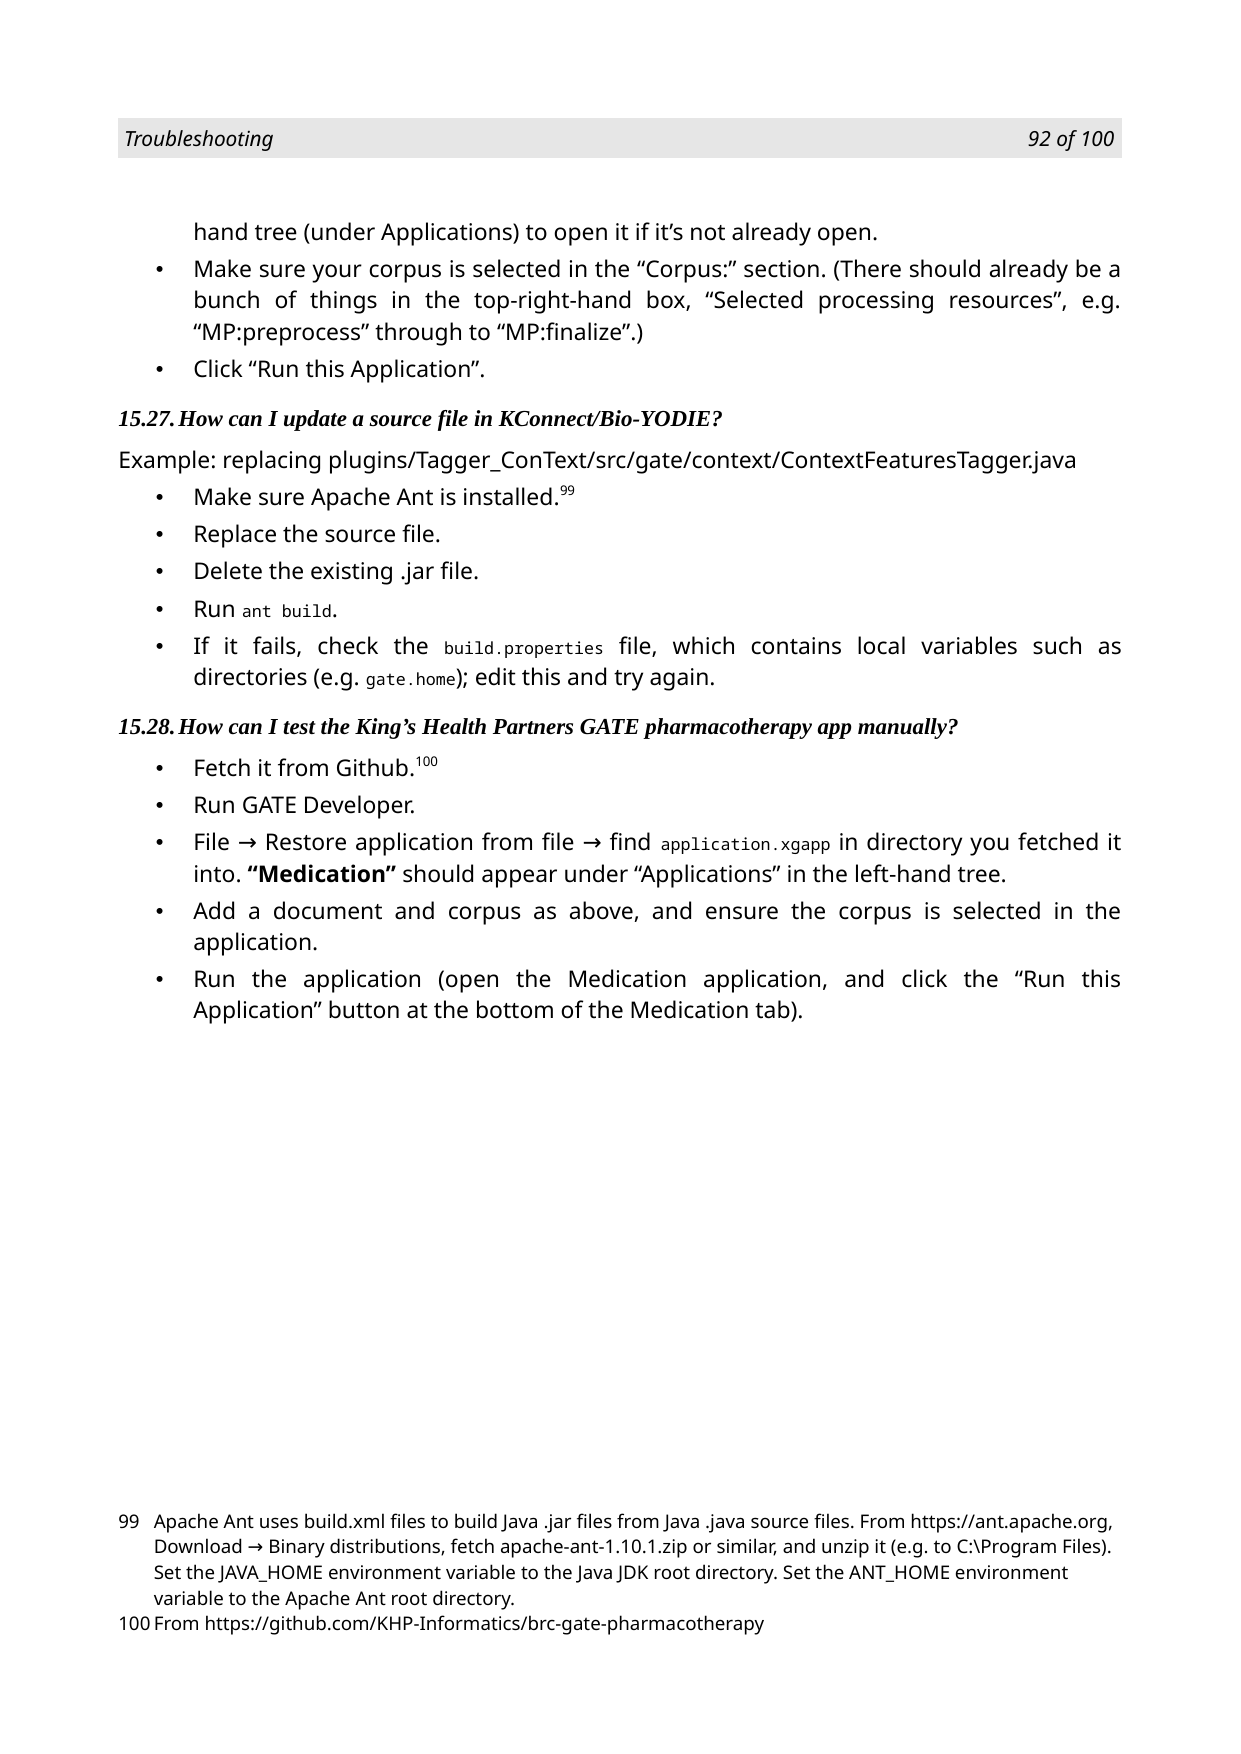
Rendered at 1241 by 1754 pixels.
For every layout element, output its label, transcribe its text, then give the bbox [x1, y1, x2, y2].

list Click “Run this Application”. [156, 353, 1122, 384]
list File → Restore application from file → find application.xgapp in directory you fetched it into. “Medication” should appear under “Applications” in the left-hand tree. [156, 826, 1122, 889]
list Run GATE Developer. [156, 789, 1122, 820]
list Make sure your corpus is selected in the “Corpus:” section. (There should already be a bunch of things in the top-right-hand box, “Selected processing resources”, e.g. “MP:preprocess” through to “MP:finalize”.) [156, 253, 1122, 347]
list Run the application (open the Medication application, and click the “Run this Application” button at the bottom of the Medication tab). [156, 963, 1122, 1026]
list Fetch it from Github. [156, 752, 1122, 783]
list Apache Ant uses build.xml files to build Java .jar files from Java .java source files. From https://ant.apache.org, Download → Binary distributions, fetch apache-ant-1.10.1.zip or similar, and unzip it (e.g. to C:\Program Files). Set the JAVA_HOME environment variable to the Java JDK root directory. Set the ANT_HOME environment variable to the Apache Ant root directory. [118, 1508, 1122, 1610]
list From https://github.com/KHP-Informatics/brc-gate-pharmacotherapy [118, 1610, 1122, 1636]
list Delete the existing .jar file. [156, 555, 1122, 587]
list Replace the source file. [156, 518, 1122, 549]
list hand tree (under Applications) to open it if it’s not already open. [156, 216, 1122, 247]
list Make sure Apache Ant is installed. [156, 481, 1122, 512]
list Run ant build. [156, 592, 1122, 624]
list Add a document and corpus as above, and ensure the corpus is selected in the application. [156, 895, 1122, 957]
list If it fails, check the build.properties file, which contains local variables such as directories (e.g. gate.home); edit this and try again. [156, 630, 1122, 692]
subtitle How can I update a source file in KConnect/Bio-YODIE? [118, 405, 1122, 431]
subtitle How can I test the King’s Health Partners GATE pharmacotherapy app manually? [118, 713, 1122, 739]
text Example: replacing plugins/Tagger_ConText/src/gate/context/ContextFeaturesTagger.java [118, 444, 1122, 475]
